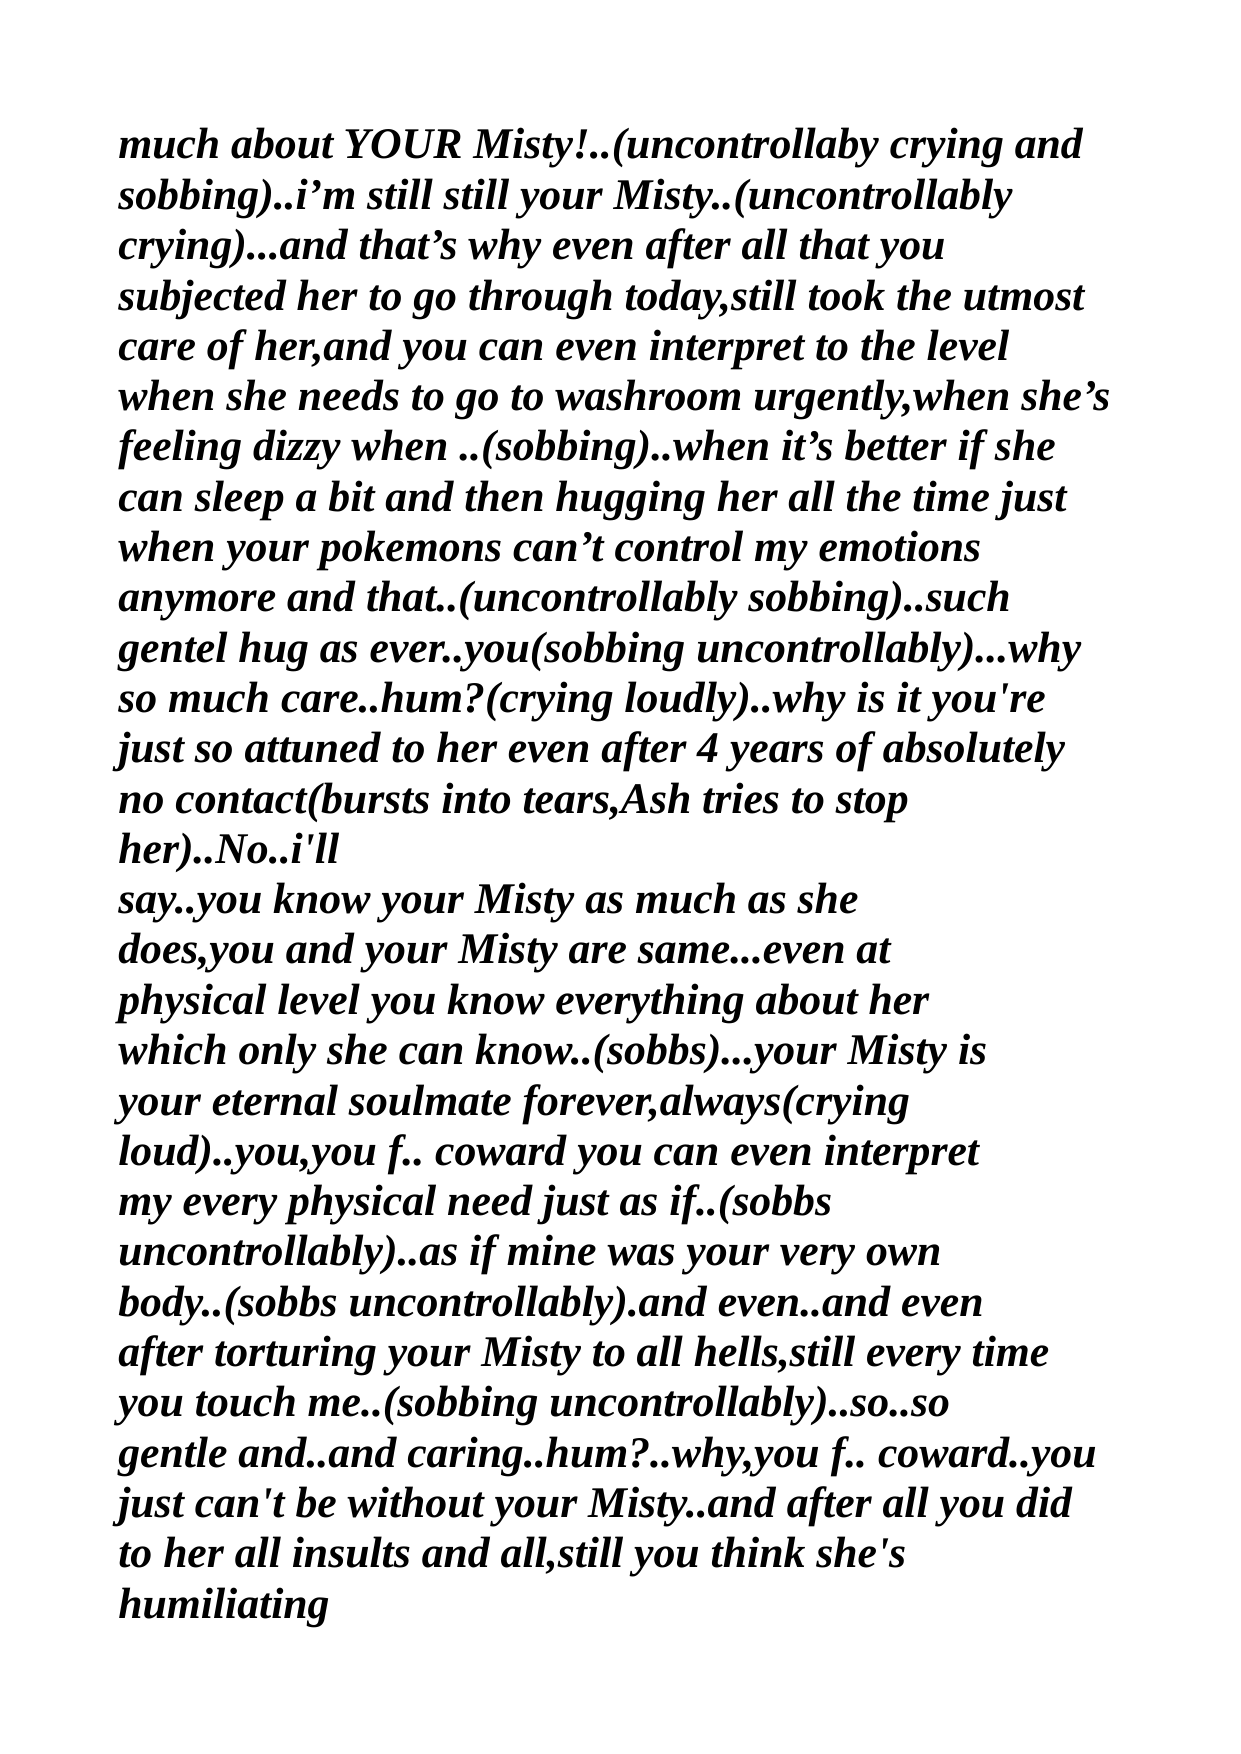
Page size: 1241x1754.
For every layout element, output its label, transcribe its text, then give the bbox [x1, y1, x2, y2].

text after torturing your Misty to all hells,still every time [118, 1326, 1122, 1376]
text say..you know your Misty as much as she [118, 873, 1122, 923]
text physical level you know everything about her [118, 973, 1122, 1024]
text much about YOUR Misty!..(uncontrollaby crying and sobbing)..i’m still still your Misty..(uncontrollably crying)...and that’s why even after all that you subjected her to go through today,still took the utmost care of her,and you can even interpret to the level when she needs to go to washroom urgently,when she’s feeling dizzy when ..(sobbing)..when it’s better if she can sleep a bit and then hugging her all the time just when your pokemons can’t control my emotions anymore and that..(uncontrollably sobbing)..such gentel hug as ever..you(sobbing uncontrollably)...why so much care..hum?(crying loudly)..why is it you're [118, 118, 1122, 722]
text loud)..you,you f.. coward you can even interpret [118, 1124, 1122, 1175]
text uncontrollably)..as if mine was your very own [118, 1225, 1122, 1275]
text you touch me..(sobbing uncontrollably)..so..so [118, 1376, 1122, 1426]
text does,you and your Misty are same...even at [118, 923, 1122, 973]
text body..(sobbs uncontrollably).and even..and even [118, 1275, 1122, 1326]
text gentle and..and caring..hum?..why,you f.. coward..you just can't be without your Misty..and after all you did to her all insults and all,still you think she's humiliating [118, 1426, 1122, 1627]
text your eternal soulmate forever,always(crying [118, 1074, 1122, 1124]
text which only she can know..(sobbs)...your Misty is [118, 1024, 1122, 1074]
text just so attuned to her even after 4 years of absolutely no contact(bursts into tears,Ash tries to stop her)..No..i'll [118, 722, 1122, 873]
text my every physical need just as if..(sobbs [118, 1175, 1122, 1225]
